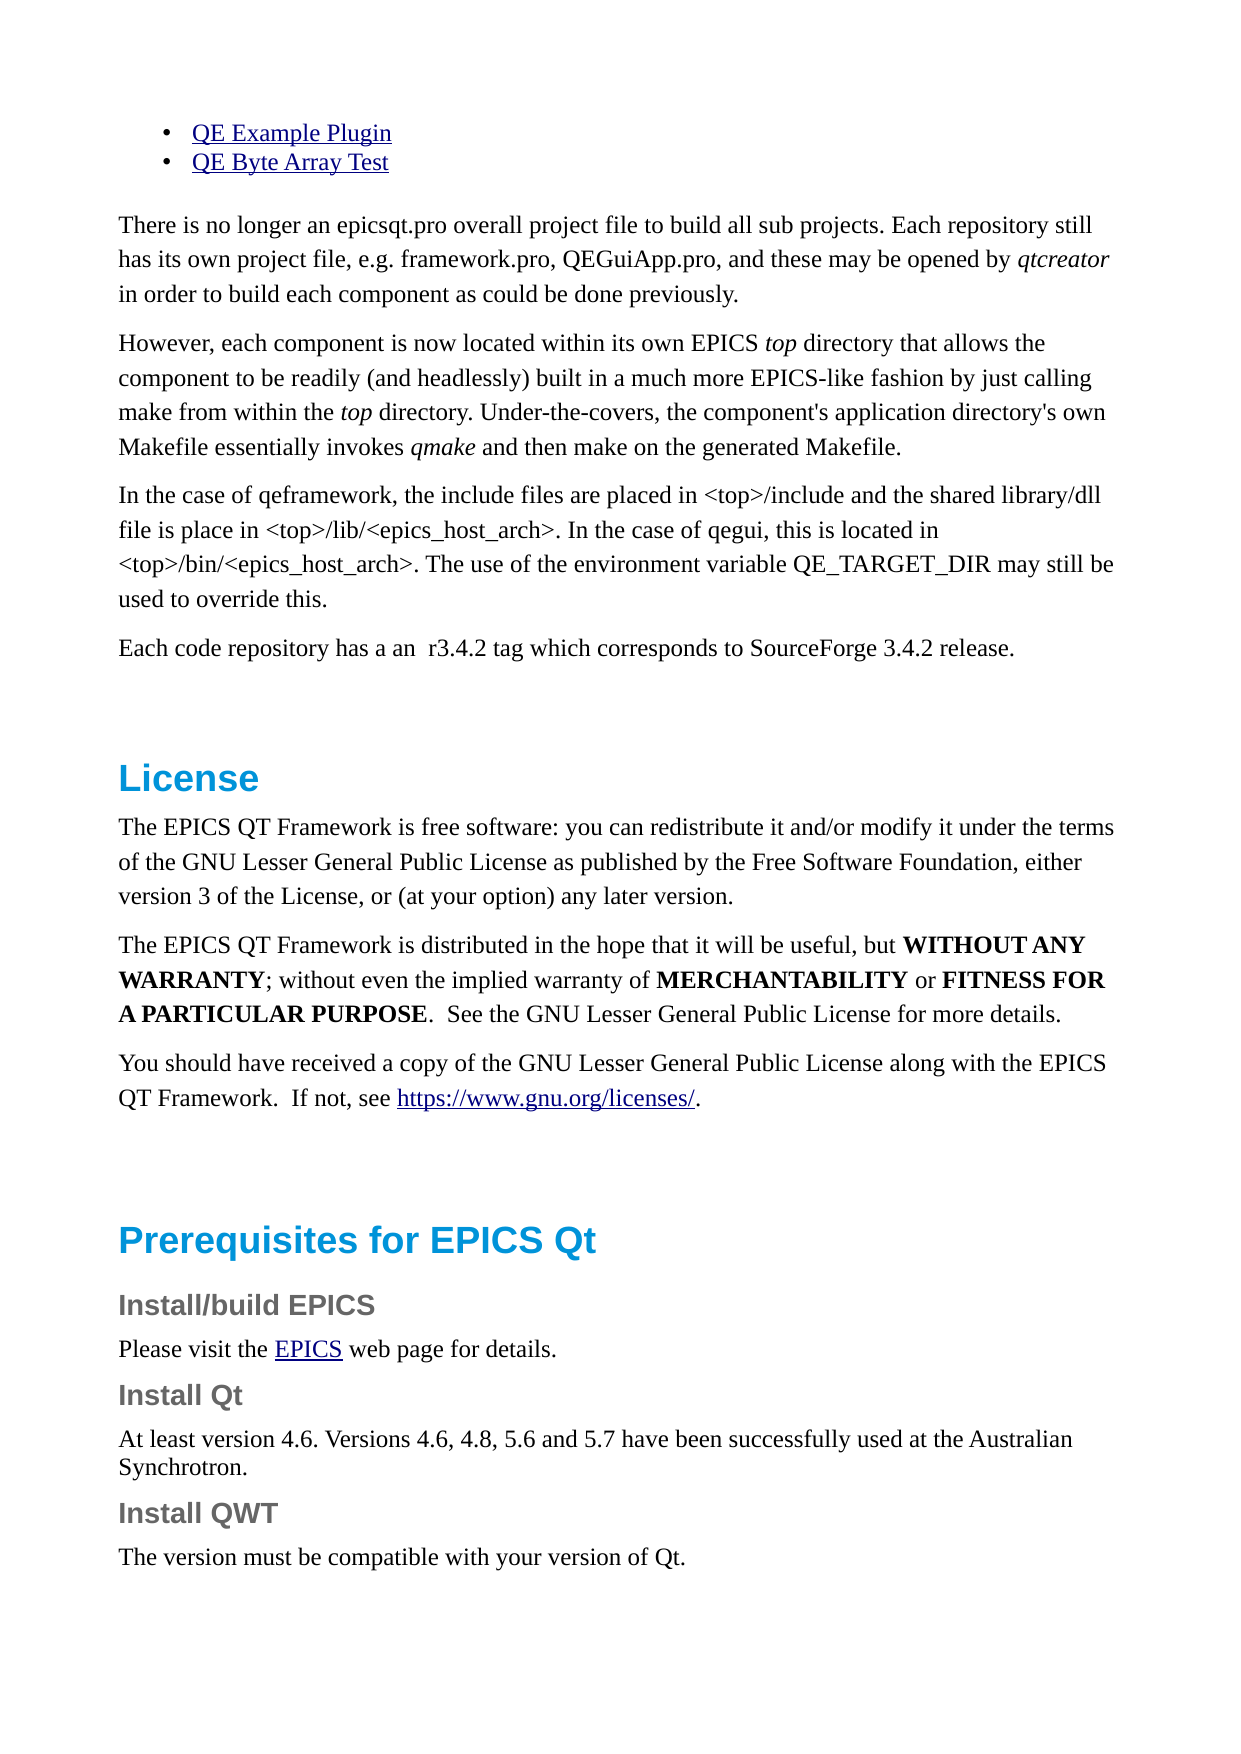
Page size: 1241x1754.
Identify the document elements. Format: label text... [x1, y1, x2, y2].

text The version must be compatible with your version of Qt. [118, 1542, 1122, 1571]
text The EPICS QT Framework is distributed in the hope that it will be useful, but WITHOUT ANY WARRANTY; without even the implied warranty of MERCHANTABILITY or FITNESS FOR A PARTICULAR PURPOSE. See the GNU Lesser General Public License for more details. [118, 930, 1122, 1028]
subtitle Install Qt [118, 1378, 1122, 1411]
text However, each component is now located within its own EPICS top directory that allows the component to be readily (and headlessly) built in a much more EPICS-like fashion by just calling make from within the top directory. Under-the-covers, the component's application directory's own Makefile essentially invokes qmake and then make on the generated Makefile. [118, 328, 1122, 460]
text At least version 4.6. Versions 4.6, 4.8, 5.6 and 5.7 have been successfully used at the Australian Synchrotron. [118, 1424, 1122, 1481]
list QE Example Plugin [162, 118, 1122, 147]
subtitle Prerequisites for EPICS Qt [118, 1218, 1122, 1261]
subtitle License [118, 756, 1122, 800]
text In the case of qeframework, the include files are placed in <top>/include and the shared library/dll file is place in <top>/lib/<epics_host_arch>. In the case of qegui, this is located in <top>/bin/<epics_host_arch>. The use of the environment variable QE_TARGET_DIR may still be used to override this. [118, 481, 1122, 613]
text The EPICS QT Framework is free software: you can redistribute it and/or modify it under the terms of the GNU Lesser General Public License as published by the Free Software Foundation, either version 3 of the License, or (at your option) any later version. [118, 812, 1122, 910]
text Please visit the EPICS web page for details. [118, 1334, 1122, 1363]
text There is no longer an epicsqt.pro overall project file to build all sub projects. Each repository still has its own project file, e.g. framework.pro, QEGuiApp.pro, and these may be opened by qtcreator in order to build each component as could be done previously. [118, 176, 1122, 308]
text Each code repository has a an r3.4.2 tag which corresponds to SourceForge 3.4.2 release. [118, 633, 1122, 662]
text You should have received a copy of the GNU Lesser General Public License along with the EPICS QT Framework. If not, see https://www.gnu.org/licenses/. [118, 1048, 1122, 1112]
subtitle Install QWT [118, 1496, 1122, 1529]
list QE Byte Array Test [162, 147, 1122, 176]
subtitle Install/build EPICS [118, 1288, 1122, 1322]
